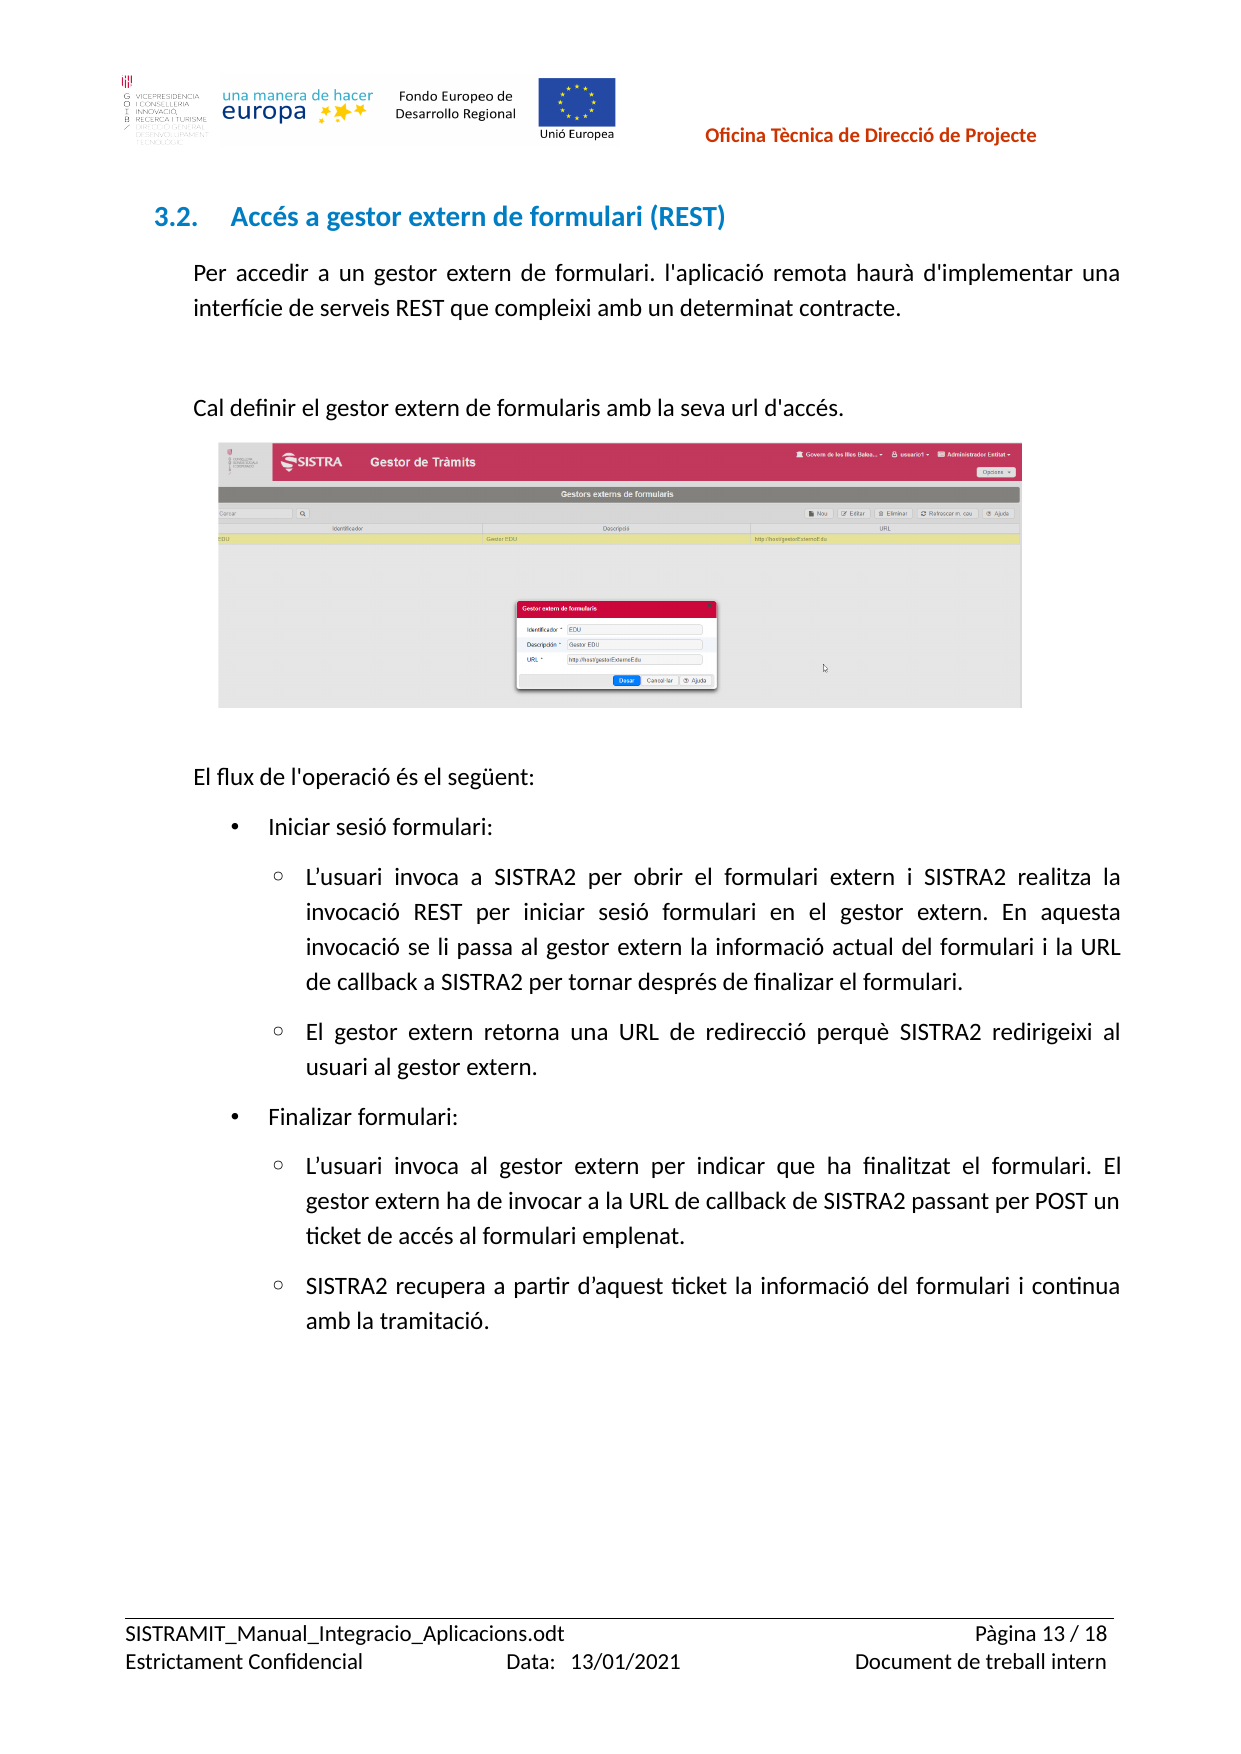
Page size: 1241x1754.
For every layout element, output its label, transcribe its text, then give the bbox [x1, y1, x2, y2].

list SISTRA2 recupera a partir d’aquest ticket la informació del formulari i continua amb la tramitació. [268, 1270, 1122, 1336]
subtitle Accés a gestor extern de formulari (REST) [153, 198, 1122, 234]
list El gestor extern retorna una URL de redirecció perquè SISTRA2 redirigeixi al usuari al gestor extern. [268, 1016, 1122, 1081]
text Per accedir a un gestor extern de formulari. l'aplicació remota haurà d'implementar una interfície de serveis REST que compleixi amb un determinat contracte. [193, 258, 1122, 323]
picture [219, 73, 621, 147]
picture [118, 73, 213, 147]
text Cal definir el gestor extern de formularis amb la seva url d'accés. [193, 392, 1122, 423]
list Iniciar sesió formulari: [231, 811, 1122, 842]
text El flux de l'operació és el següent: [193, 762, 1122, 792]
picture [218, 442, 1022, 708]
list L’usuari invoca al gestor extern per indicar que ha finalitzat el formulari. El gestor extern ha de invocar a la URL de callback de SISTRA2 passant per POST un ticket de accés al formulari emplenat. [268, 1151, 1122, 1251]
list L’usuari invoca a SISTRA2 per obrir el formulari extern i SISTRA2 realitza la invocació REST per iniciar sesió formulari en el gestor extern. En aquesta invocació se li passa al gestor extern la informació actual del formulari i la URL de callback a SISTRA2 per tornar després de finalizar el formulari. [268, 861, 1122, 997]
list Finalizar formulari: [231, 1101, 1122, 1131]
